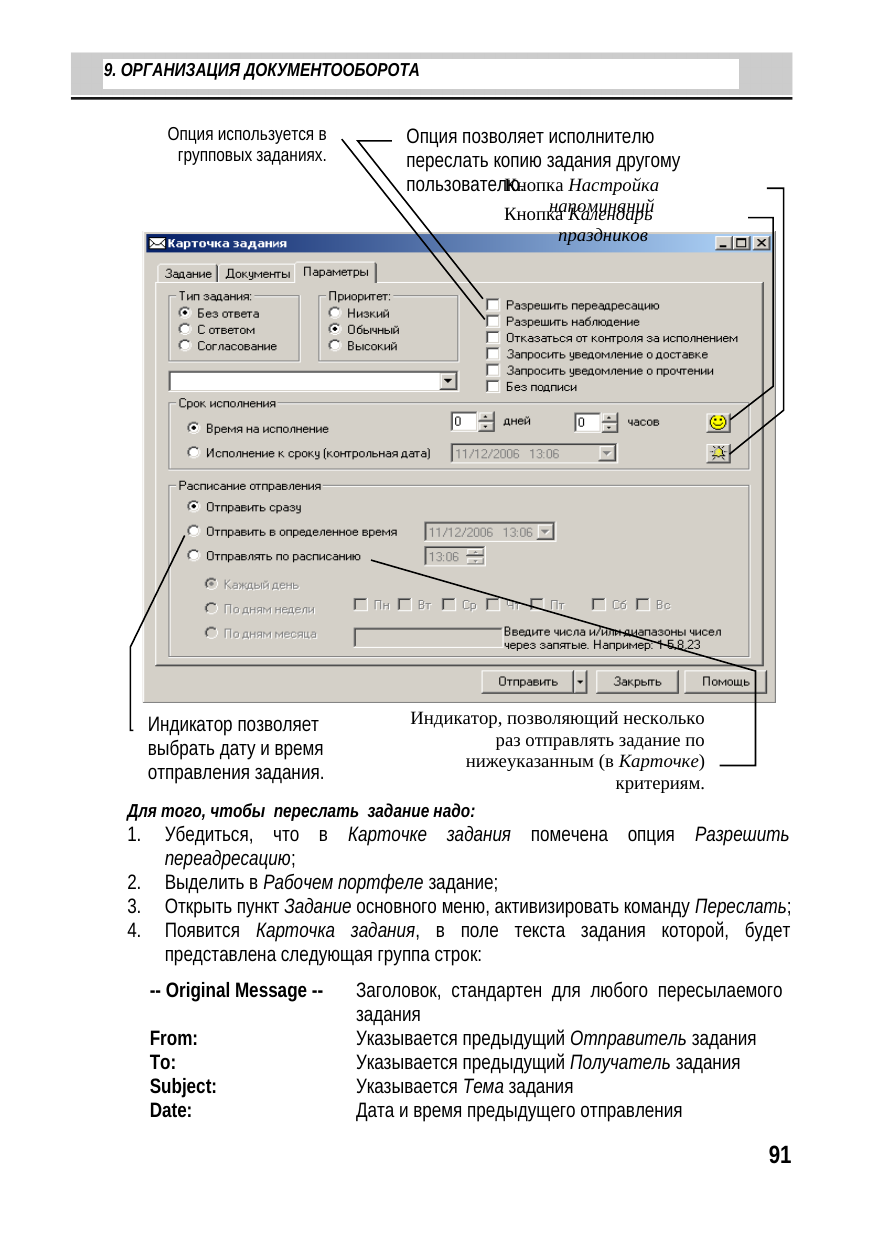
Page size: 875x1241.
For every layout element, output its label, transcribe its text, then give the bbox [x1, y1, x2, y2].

table_header Заголовок, стандартен для любого пересылаемого задания Указывается предыдущий Отправитель задания Указывается предыдущий Получатель задания Указывается Тема задания Дата и время предыдущего отправления [345, 978, 794, 1122]
list Выделить в Рабочем портфеле задание; [127, 870, 791, 894]
list Открыть пункт Задание основного меню, активизировать команду Переслать; [127, 894, 791, 918]
list Убедиться, что в Карточке задания помечена опция Разрешить переадресацию; [127, 822, 791, 870]
text Для того, чтобы переслать задание надо: [127, 800, 791, 822]
list Появится Карточка задания, в поле текста задания которой, будет представлена следующая группа строк: [127, 918, 791, 966]
table_header -- Original Message -- From: To: Subject: Date: [138, 978, 344, 1122]
